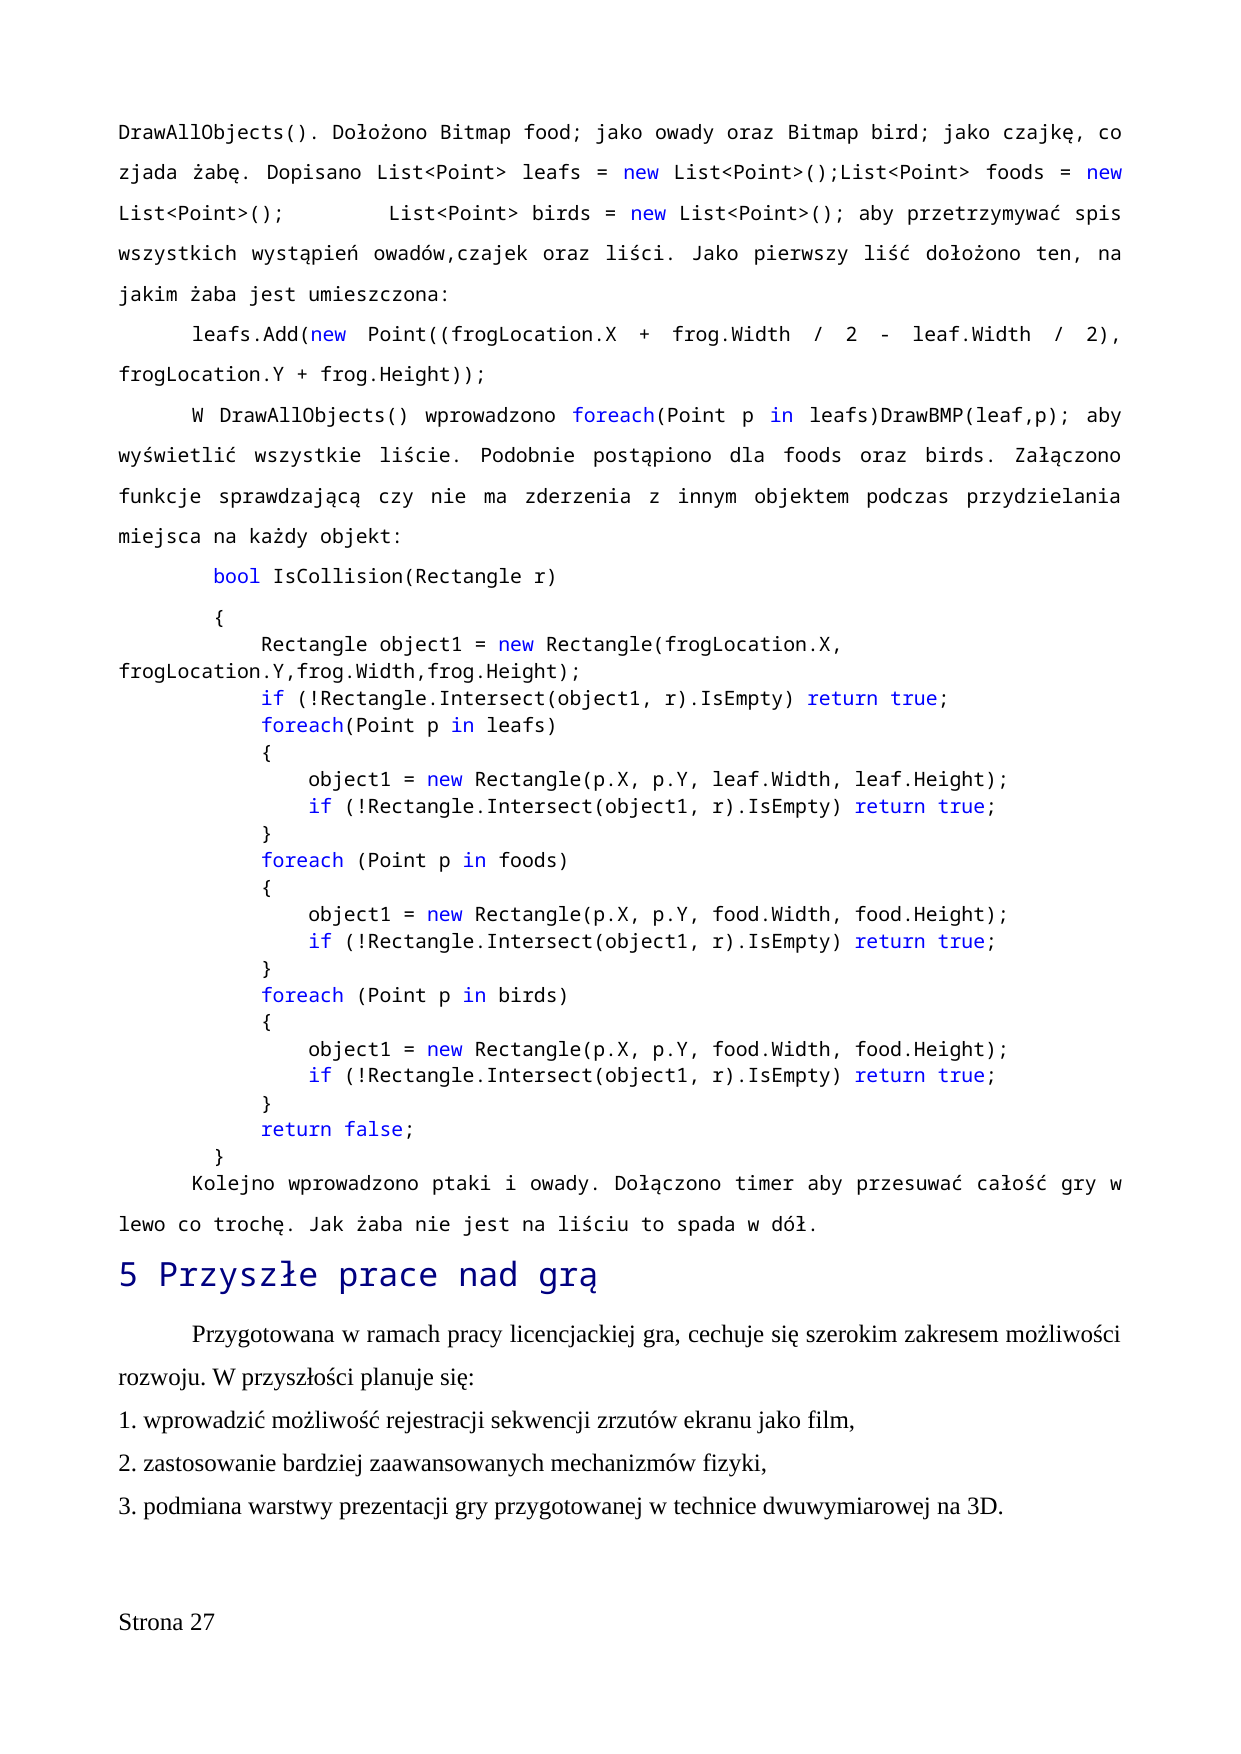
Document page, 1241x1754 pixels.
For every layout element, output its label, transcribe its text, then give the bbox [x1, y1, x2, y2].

text if (!Rectangle.Intersect(object1, r).IsEmpty) return true; [118, 1062, 1122, 1089]
text object1 = new Rectangle(p.X, p.Y, leaf.Width, leaf.Height); [118, 765, 1122, 792]
text foreach(Point p in leafs) [118, 711, 1122, 738]
text if (!Rectangle.Intersect(object1, r).IsEmpty) return true; [118, 927, 1122, 954]
text if (!Rectangle.Intersect(object1, r).IsEmpty) return true; [118, 792, 1122, 819]
text return false; [118, 1116, 1122, 1143]
text W DrawAllObjects() wprowadzono foreach(Point p in leafs)DrawBMP(leaf,p); aby wyświetlić wszystkie liście. Podobnie postąpiono dla foods oraz birds. Załączono funkcje sprawdzającą czy nie ma zderzenia z innym objektem podczas przydzielania miejsca na każdy objekt: [118, 401, 1122, 549]
text } [118, 1089, 1122, 1116]
text leafs.Add(new Point((frogLocation.X + frog.Width / 2 - leaf.Width / 2), frogLocation.Y + frog.Height)); [118, 320, 1122, 388]
text Przygotowana w ramach pracy licencjackiej gra, cechuje się szerokim zakresem możliwości rozwoju. W przyszłości planuje się: [118, 1319, 1122, 1391]
text { [118, 738, 1122, 765]
text { [118, 873, 1122, 900]
text Rectangle object1 = new Rectangle(frogLocation.X, frogLocation.Y,frog.Width,frog.Height); [118, 630, 1122, 684]
text bool IsCollision(Rectangle r) [118, 563, 1122, 590]
text if (!Rectangle.Intersect(object1, r).IsEmpty) return true; [118, 684, 1122, 711]
text 1. wprowadzić możliwość rejestracji sekwencji zrzutów ekranu jako film, [118, 1405, 1122, 1434]
text { [118, 603, 1122, 630]
text 3. podmiana warstwy prezentacji gry przygotowanej w technice dwuwymiarowej na 3D. [118, 1491, 1122, 1520]
text DrawAllObjects(). Dołożono Bitmap food; jako owady oraz Bitmap bird; jako czajkę, co zjada żabę. Dopisano List<Point> leafs = new List<Point>();List<Point> foods = new List<Point>(); List<Point> birds = new List<Point>(); aby przetrzymywać spis wszystkich wystąpień owadów,czajek oraz liści. Jako pierwszy liść dołożono ten, na jakim żaba jest umieszczona: [118, 118, 1122, 307]
text object1 = new Rectangle(p.X, p.Y, food.Width, food.Height); [118, 1035, 1122, 1062]
text } [118, 954, 1122, 981]
text } [118, 1143, 1122, 1170]
text foreach (Point p in foods) [118, 846, 1122, 873]
text 5 Przyszłe prace nad grą [118, 1251, 1122, 1296]
text { [118, 1008, 1122, 1035]
text 2. zastosowanie bardziej zaawansowanych mechanizmów fizyki, [118, 1448, 1122, 1477]
text Kolejno wprowadzono ptaki i owady. Dołączono timer aby przesuwać całość gry w lewo co trochę. Jak żaba nie jest na liściu to spada w dół. [118, 1170, 1122, 1237]
text foreach (Point p in birds) [118, 981, 1122, 1008]
text object1 = new Rectangle(p.X, p.Y, food.Width, food.Height); [118, 900, 1122, 927]
text } [118, 819, 1122, 846]
